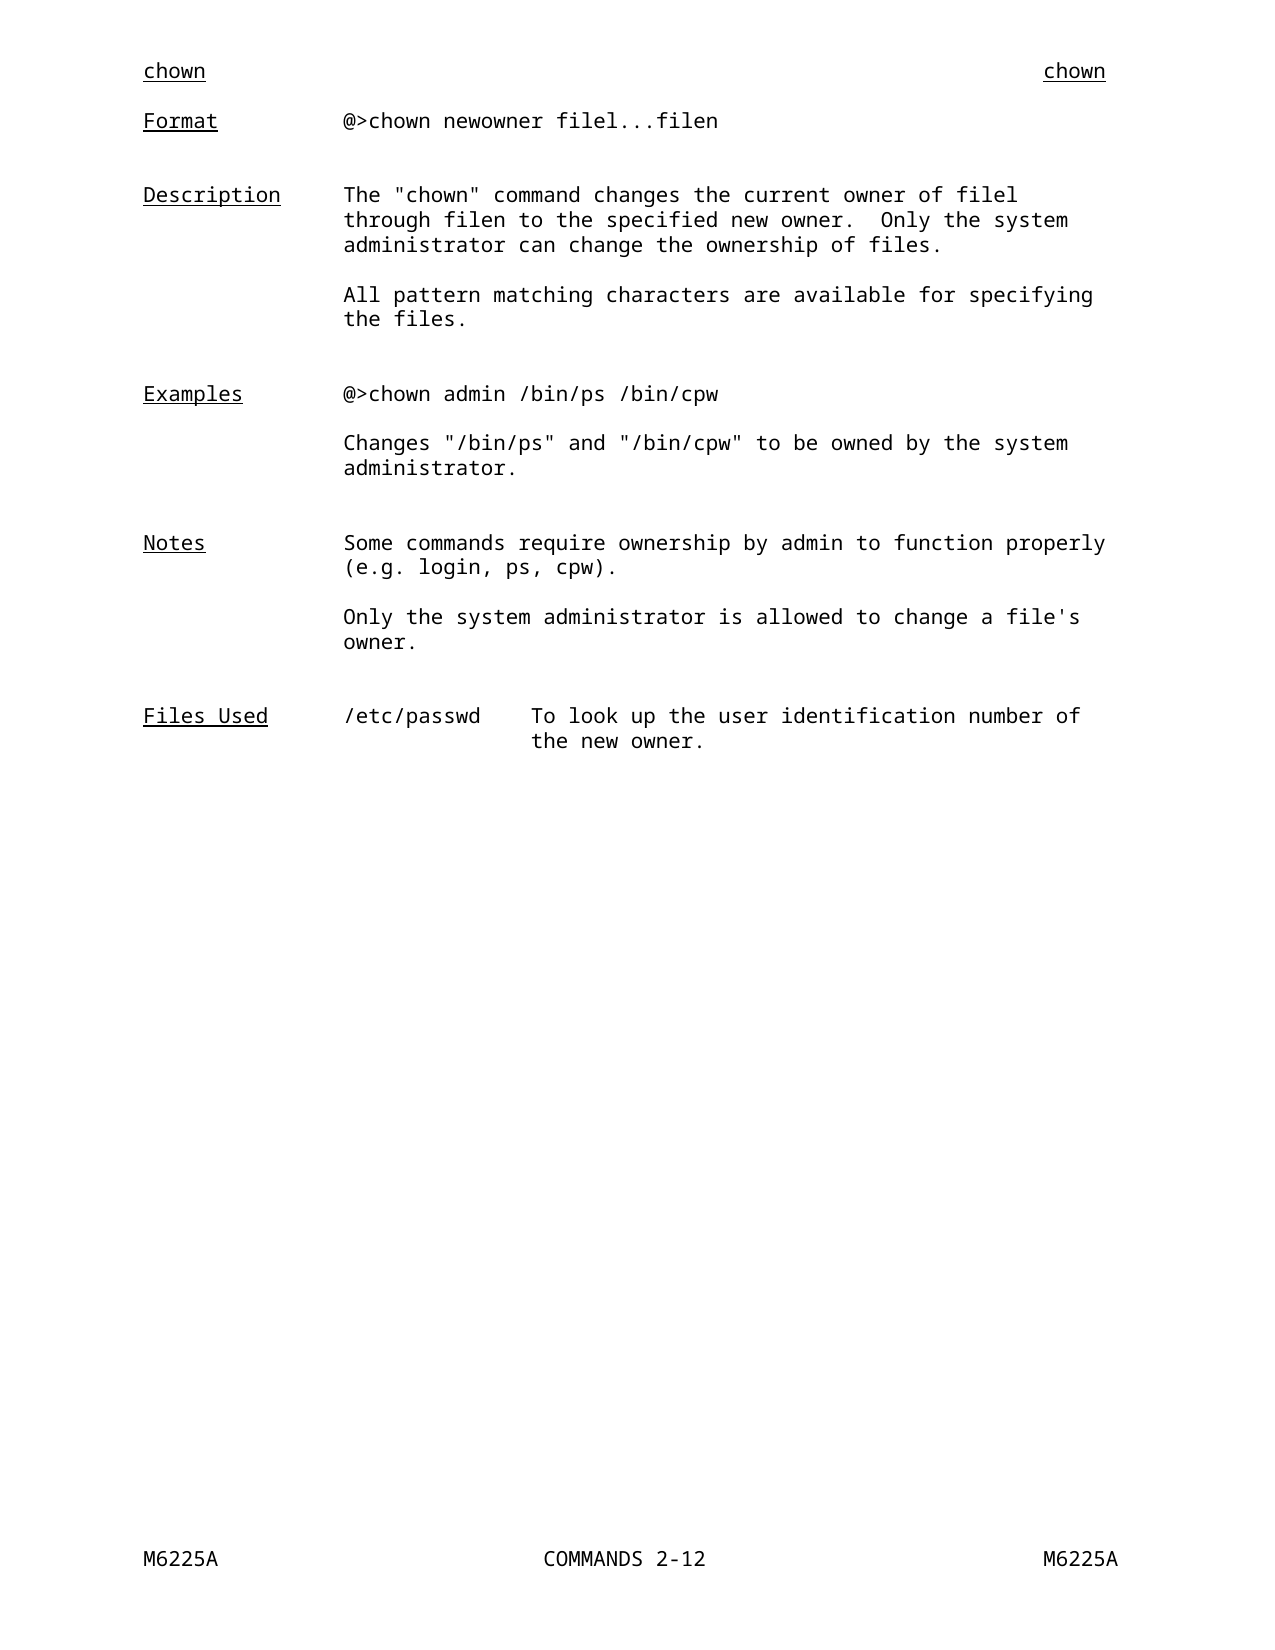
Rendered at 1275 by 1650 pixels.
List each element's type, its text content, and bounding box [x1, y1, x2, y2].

text administrator can change the ownership of files. [118, 233, 1145, 257]
text All pattern matching characters are available for specifying [118, 282, 1145, 307]
text (e.g. login, ps, cpw). [118, 555, 1145, 580]
text Only the system administrator is allowed to change a file's [118, 604, 1145, 629]
text administrator. [118, 456, 1145, 481]
text chown chown [118, 59, 1145, 84]
text Notes Some commands require ownership by admin to function properly [118, 530, 1145, 555]
text through filen to the specified new owner. Only the system [118, 208, 1145, 233]
text M6225A COMMANDS 2-12 M6225A [118, 1547, 1145, 1571]
text Format @>chown newowner filel...filen [118, 109, 1145, 133]
text Changes "/bin/ps" and "/bin/cpw" to be owned by the system [118, 431, 1145, 456]
text owner. [118, 629, 1145, 654]
text the new owner. [118, 728, 1145, 753]
text the files. [118, 307, 1145, 332]
text Description The "chown" command changes the current owner of filel [118, 183, 1145, 208]
text Examples @>chown admin /bin/ps /bin/cpw [118, 381, 1145, 406]
text Files Used /etc/passwd To look up the user identification number of [118, 704, 1145, 728]
